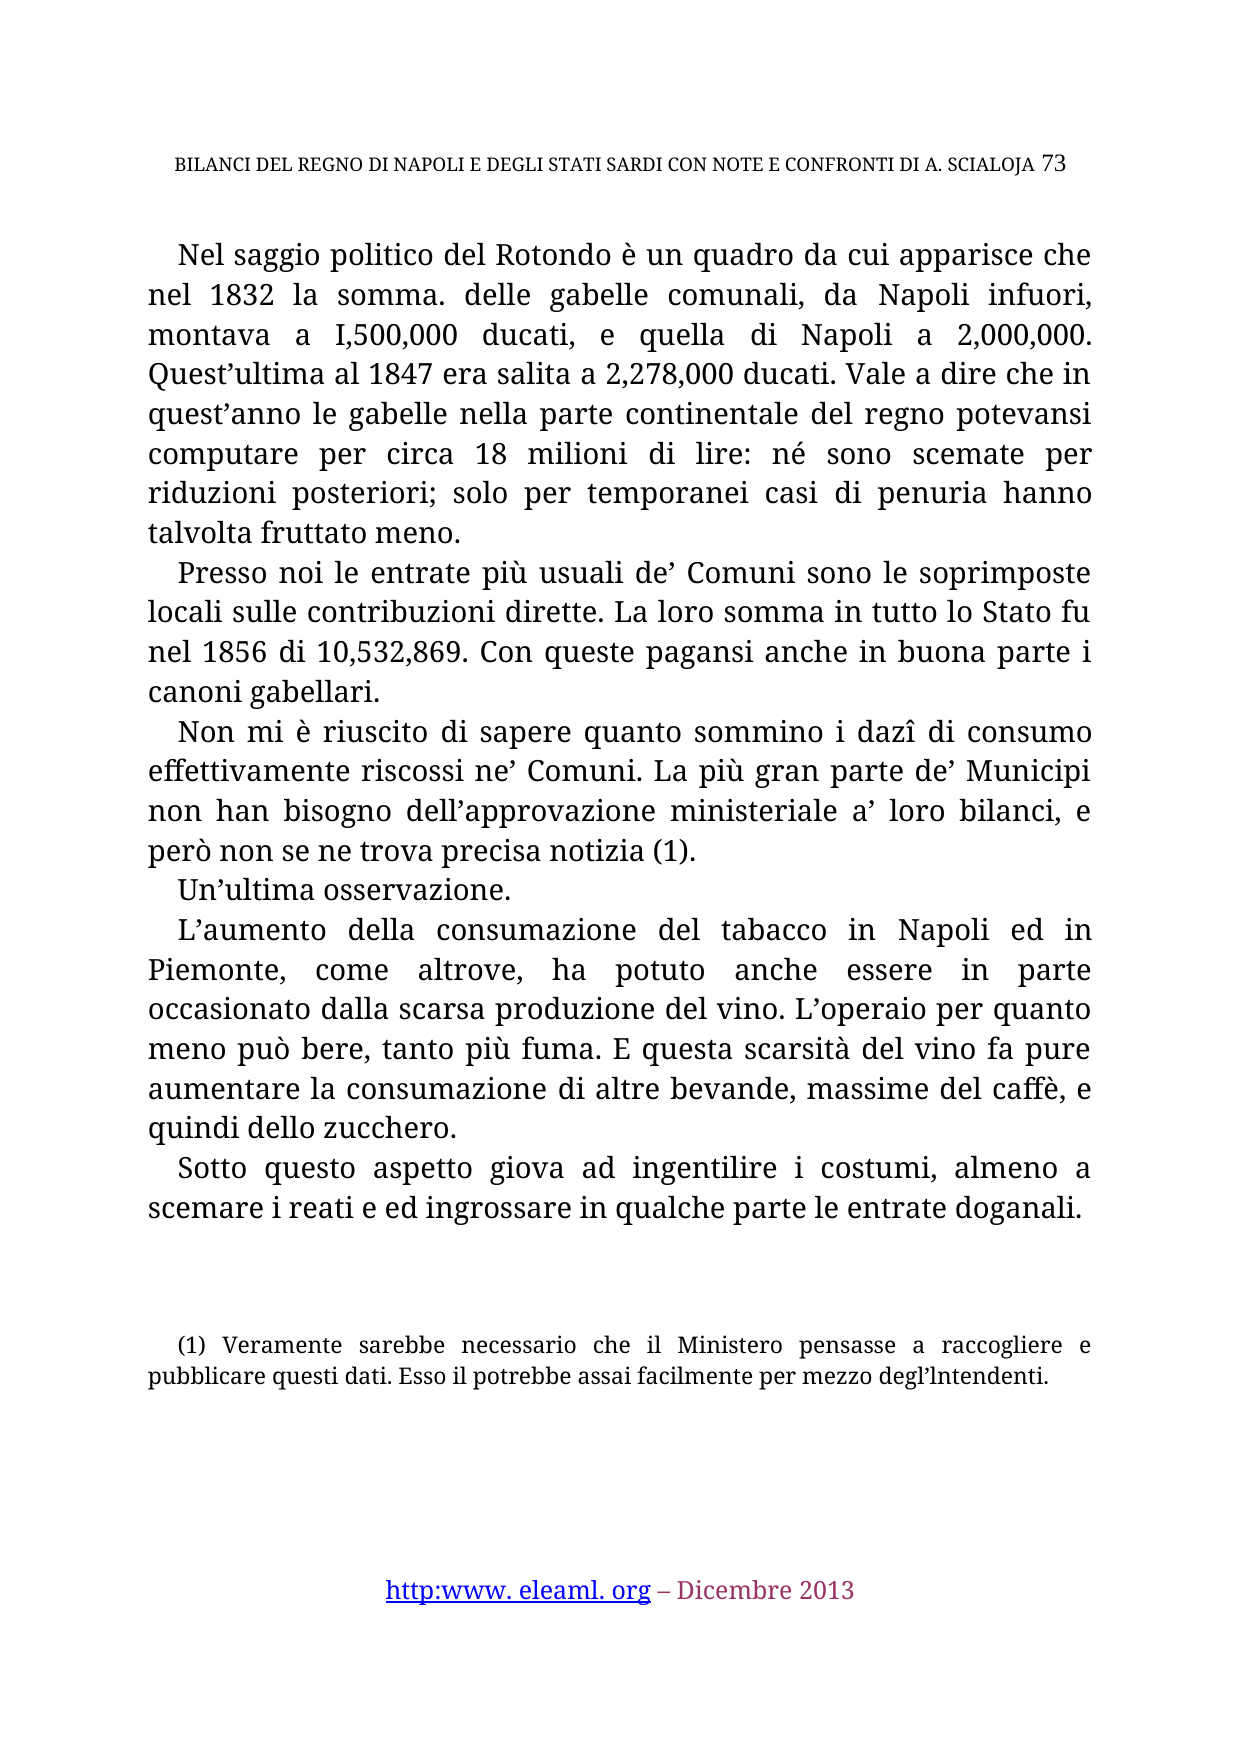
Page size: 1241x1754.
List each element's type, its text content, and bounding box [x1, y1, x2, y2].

text Presso noi le entrate più usuali de’ Comuni sono le soprimposte locali sulle contribuzioni dirette. La loro somma in tutto lo Stato fu nel 1856 di 10,532,869. Con queste pagansi anche in buona parte i canoni gabellari. [148, 552, 1093, 711]
text Sotto questo aspetto giova ad ingentilire i costumi, almeno a scemare i reati e ed ingrossare in qualche parte le entrate doganali. [148, 1147, 1093, 1227]
text Nel saggio politico del Rotondo è un quadro da cui apparisce che nel 1832 la somma. delle gabelle comunali, da Napoli infuori, montava a I,500,000 ducati, e quella di Napoli a 2,000,000. Quest’ultima al 1847 era salita a 2,278,000 ducati. Vale a dire che in quest’anno le gabelle nella parte continentale del regno potevansi computare per circa 18 milioni di lire: né sono scemate per riduzioni posteriori; solo per temporanei casi di penuria hanno talvolta fruttato meno. [148, 234, 1093, 552]
text Un’ultima osservazione. [148, 869, 1093, 909]
text (1) Veramente sarebbe necessario che il Ministero pensasse a raccogliere e pubblicare questi dati. Esso il potrebbe assai facilmente per mezzo degl’lntendenti. [148, 1329, 1093, 1391]
text L’aumento della consumazione del tabacco in Napoli ed in Piemonte, come altrove, ha potuto anche essere in parte occasionato dalla scarsa produzione del vino. L’operaio per quanto meno può bere, tanto più fuma. E questa scarsità del vino fa pure aumentare la consumazione di altre bevande, massime del caffè, e quindi dello zucchero. [148, 909, 1093, 1147]
text Non mi è riuscito di sapere quanto sommino i dazî di consumo effettivamente riscossi ne’ Comuni. La più gran parte de’ Municipi non han bisogno dell’approvazione ministeriale a’ loro bilanci, e però non se ne trova precisa notizia (1). [148, 711, 1093, 869]
